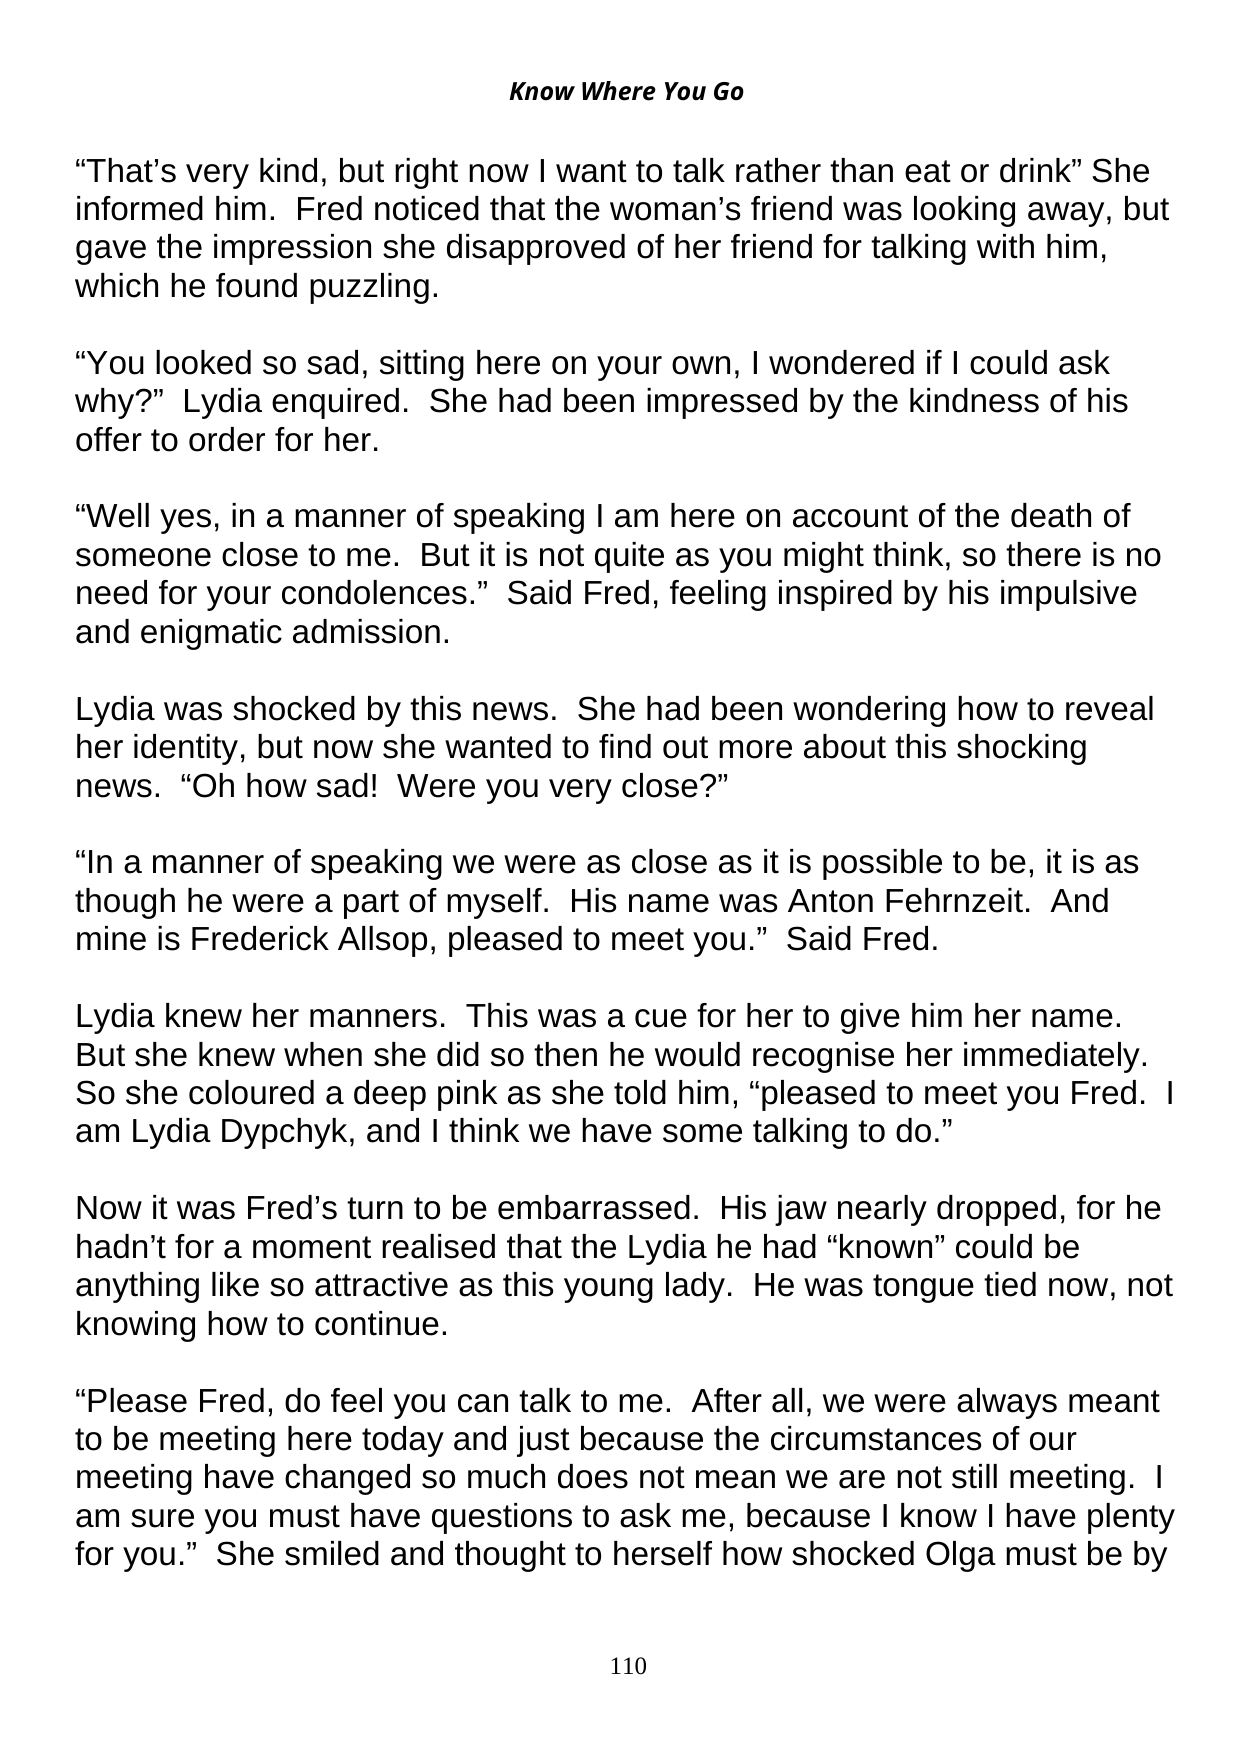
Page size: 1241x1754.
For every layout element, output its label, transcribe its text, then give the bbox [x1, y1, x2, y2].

text “That’s very kind, but right now I want to talk rather than eat or drink” She informed him. Fred noticed that the woman’s friend was looking away, but gave the impression she disapproved of her friend for talking with him, which he found puzzling. [75, 151, 1181, 304]
text Now it was Fred’s turn to be embarrassed. His jaw nearly dropped, for he hadn’t for a moment realised that the Lydia he had “known” could be anything like so attractive as this young lady. He was tongue tied now, not knowing how to continue. [75, 1188, 1181, 1342]
text “Well yes, in a manner of speaking I am here on account of the death of someone close to me. But it is not quite as you might think, so there is no need for your condolences.” Said Fred, feeling inspired by his impulsive and enigmatic admission. [75, 497, 1181, 650]
text “In a manner of speaking we were as close as it is possible to be, it is as though he were a part of myself. His name was Anton Fehrnzeit. And mine is Frederick Allsop, pleased to meet you.” Said Fred. [75, 842, 1181, 958]
text “Please Fred, do feel you can talk to me. After all, we were always meant to be meeting here today and just because the circumstances of our meeting have changed so much does not mean we are not still meeting. I am sure you must have questions to ask me, because I know I have plenty for you.” She smiled and thought to herself how shocked Olga must be by [75, 1381, 1181, 1573]
text Lydia knew her manners. This was a cue for her to give him her name. But she knew when she did so then he would recognise her immediately. So she coloured a deep pink as she told him, “pleased to meet you Fred. I am Lydia Dypchyk, and I think we have some talking to do.” [75, 996, 1181, 1150]
text “You looked so sad, sitting here on your own, I wondered if I could ask why?” Lydia enquired. She had been impressed by the kindness of his offer to order for her. [75, 343, 1181, 458]
text Lydia was shocked by this news. She had been wondering how to reveal her identity, but now she wanted to find out more about this shocking news. “Oh how sad! Were you very close?” [75, 689, 1181, 804]
